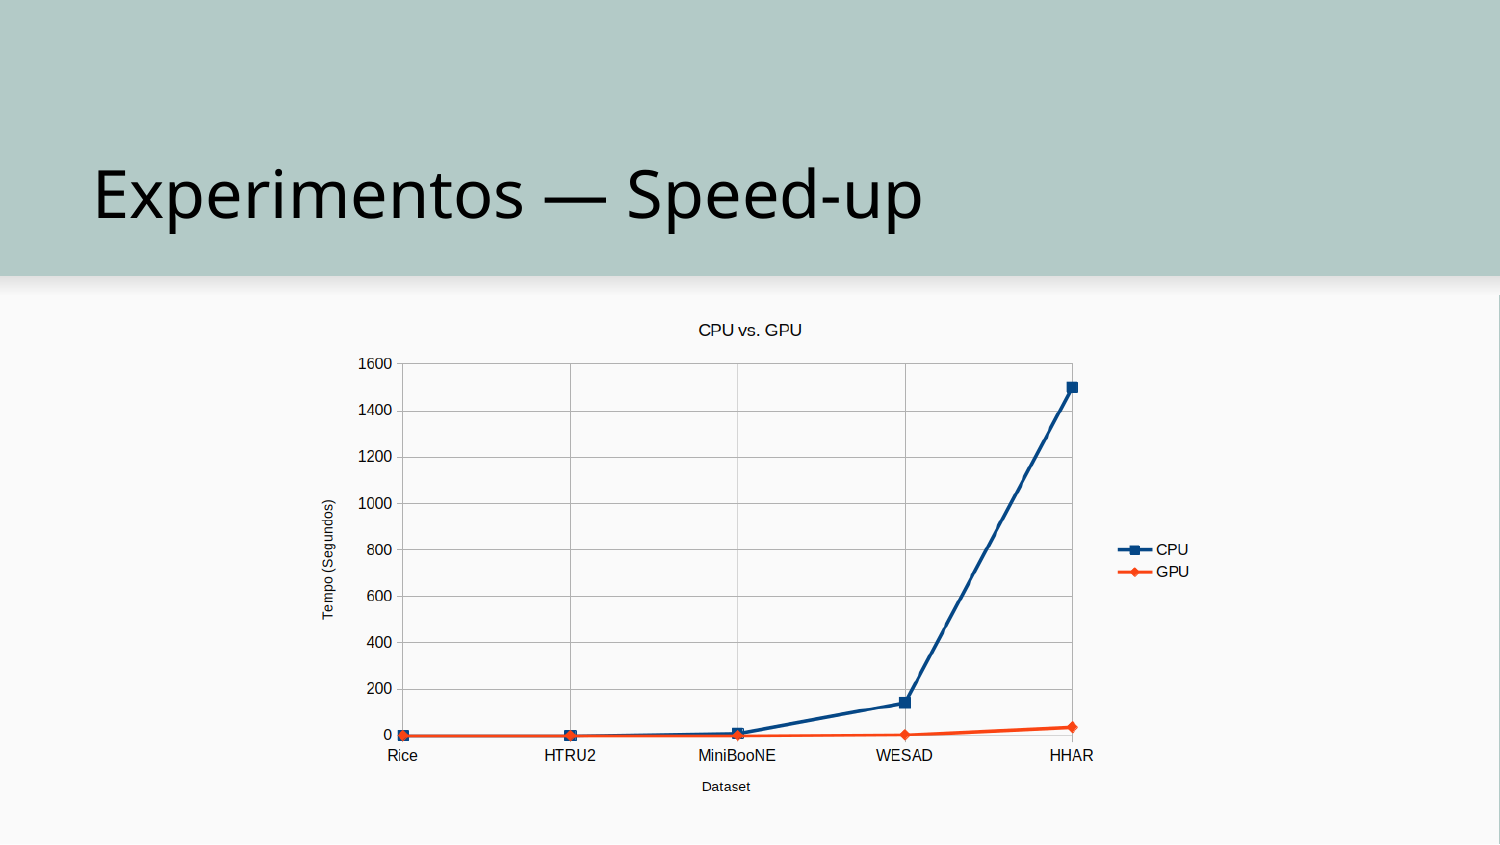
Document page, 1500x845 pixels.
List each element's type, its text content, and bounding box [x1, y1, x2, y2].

title Experimentos — Speed-up [77, 121, 1427, 248]
picture [296, 305, 1204, 816]
